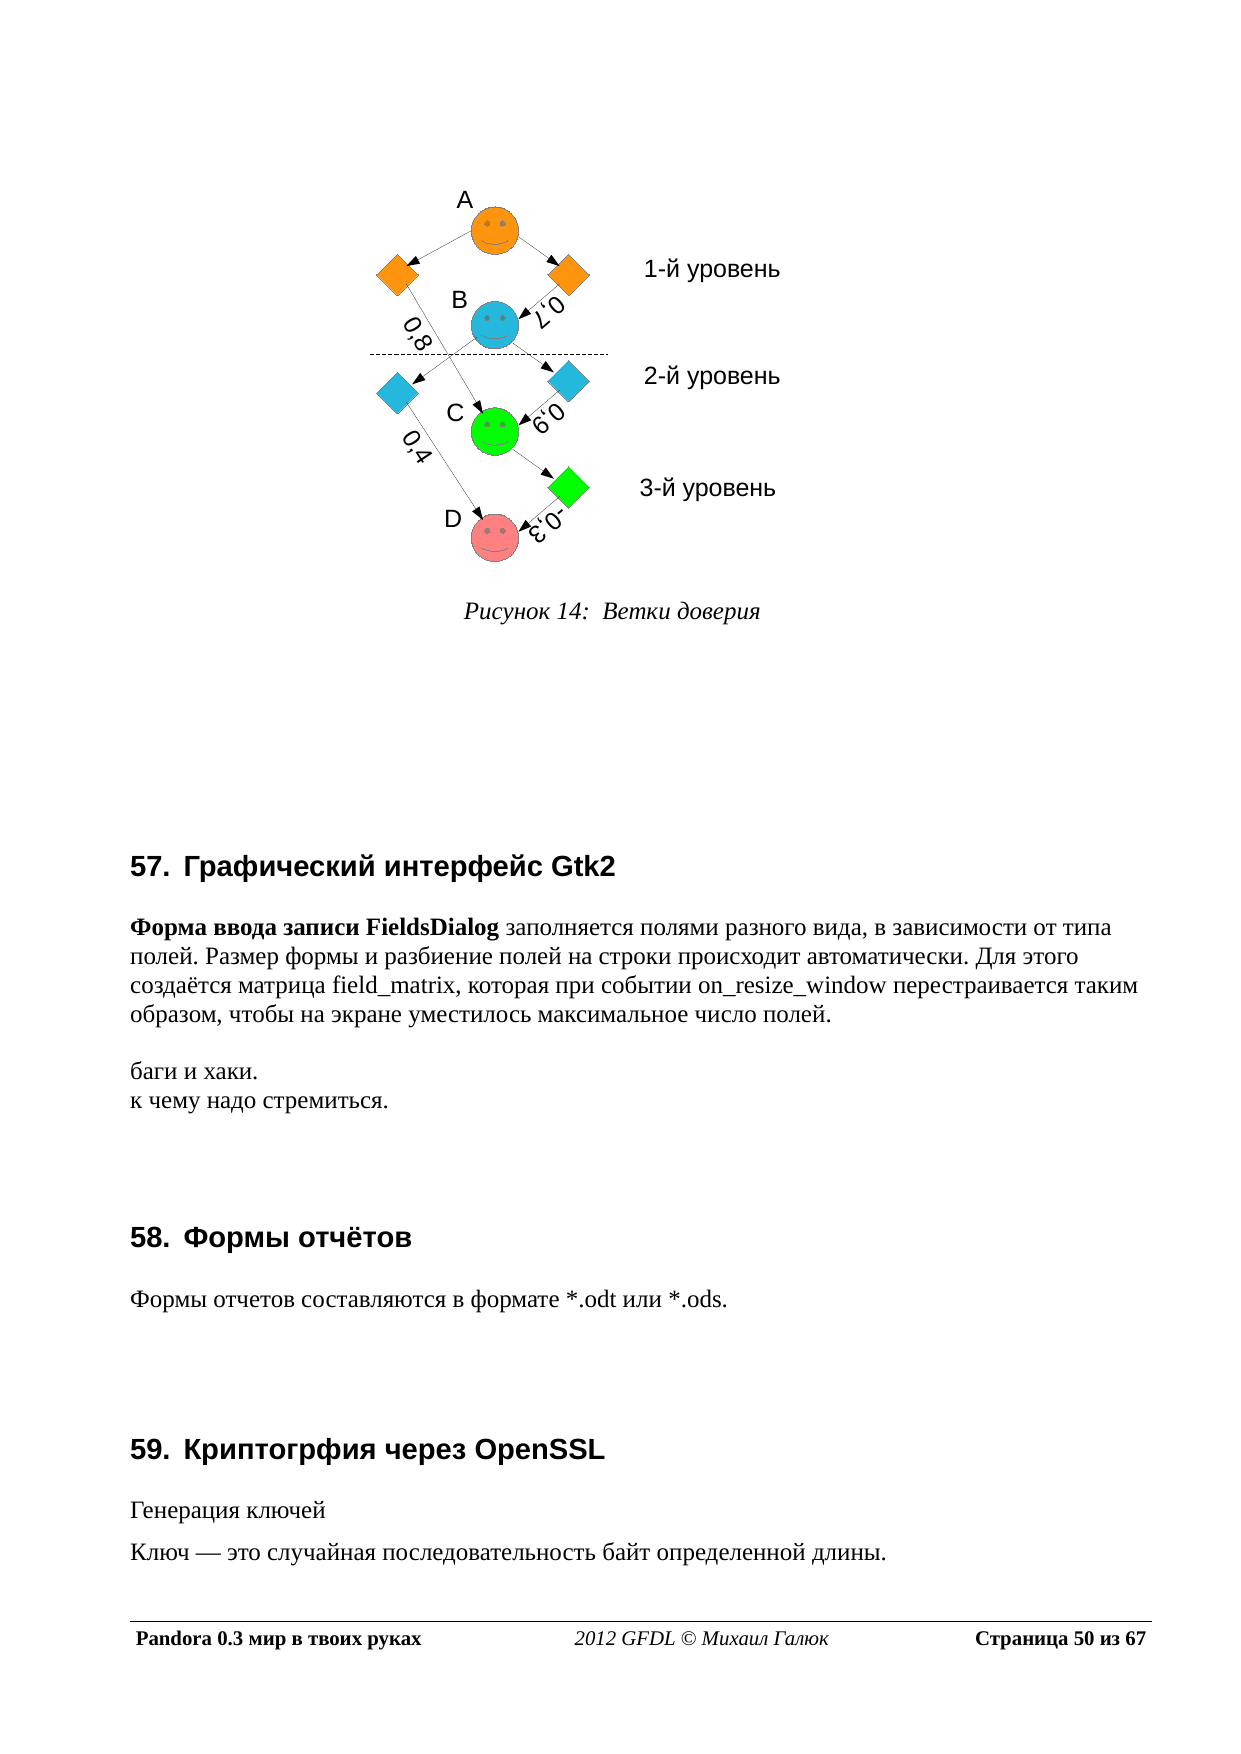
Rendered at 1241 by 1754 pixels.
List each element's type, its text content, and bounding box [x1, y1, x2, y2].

text Генерация ключей [130, 1496, 1152, 1524]
subtitle Графический интерфейс Gtk2 [130, 849, 1152, 882]
text Формы отчетов составляются в формате *.odt или *.ods. [130, 1284, 1152, 1313]
text Ключ — это случайная последовательность байт определенной длины. [130, 1537, 1152, 1566]
subtitle Криптогрфия через OpenSSL [130, 1432, 1152, 1465]
text Рисунок 14: Ветки доверия [127, 596, 1099, 625]
text баги и хаки. [130, 1056, 1152, 1085]
text к чему надо стремиться. [130, 1085, 1152, 1114]
subtitle Формы отчётов [130, 1220, 1152, 1254]
text Форма ввода записи FieldsDialog заполняется полями разного вида, в зависимости от типа полей. Размер формы и разбиение полей на строки происходит автоматически. Для этого создаётся матрица field_matrix, которая при событии on_resize_window перестраивается таким образом, чтобы на экране уместилось максимальное число полей. [130, 912, 1152, 1027]
